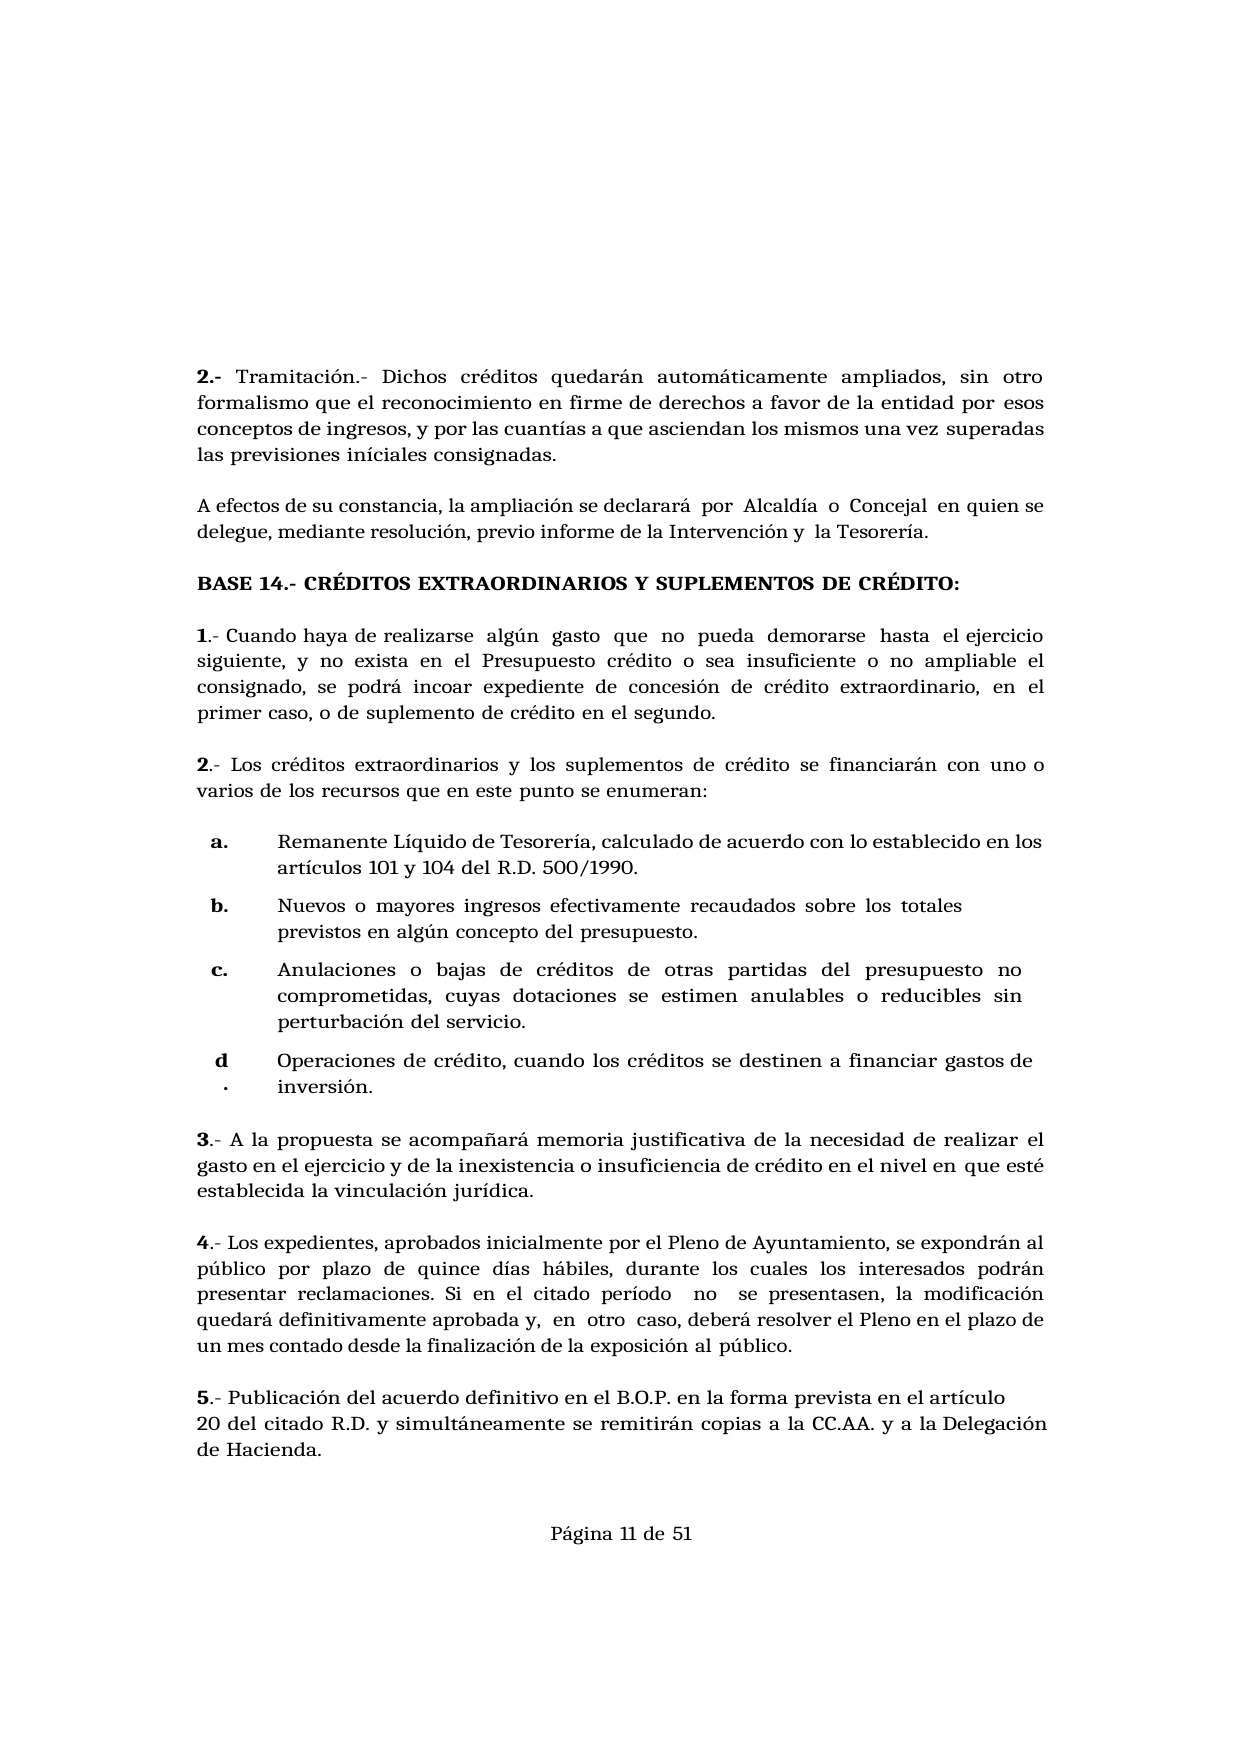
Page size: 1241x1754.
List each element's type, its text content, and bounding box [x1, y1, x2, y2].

text Página 11 de 51 [339, 1522, 902, 1545]
table_cell Operaciones de crédito, cuando los créditos se destinen a financiar gastos de inversión. [253, 1043, 1054, 1100]
table_cell Nuevos o mayores ingresos efectivamente recaudados sobre los totales previstos en algún concepto del presupuesto. [253, 888, 1054, 952]
table_cell Anulaciones o bajas de créditos de otras partidas del presupuesto no comprometidas, cuyas dotaciones se estimen anulables o reducibles sin perturbación del servicio. [253, 952, 1054, 1042]
table_cell b.­ [191, 888, 253, 952]
subtitle BASE 14.- CRÉDITOS EXTRAORDINARIOS Y SUPLEMENTOS DE CRÉDITO: [197, 572, 1076, 595]
text 20 del citado R.D. y simultáneamente se remitirán copias a la CC.AA. y a la Delegación de Hacienda. [197, 1413, 1076, 1461]
text A efectos de su constancia, la ampliación se declarará por Alcaldía o Concejal en quien se delegue, mediante resolución, previo informe de la Intervención y la Tesorería. [197, 495, 1044, 543]
text 3.- A la propuesta se acompañará memoria justificativa de la necesidad de realizar el gasto en el ejercicio y de la inexistencia o insuficiencia de crédito en el nivel en que esté establecida la vinculación jurídica. [197, 1128, 1044, 1203]
text 4.- Los expedientes, aprobados inicialmente por el Pleno de Ayuntamiento, se expondrán al público por plazo de quince días hábiles, durante los cuales los interesados podrán presentar reclamaciones. Si en el citado período no se presentasen, la modificación quedará definitivamente aprobada y, en otro caso, deberá resolver el Pleno en el plazo de un mes contado desde la finalización de la exposición al público. [197, 1232, 1044, 1357]
text 2.- Tramitación.- Dichos créditos quedarán automáticamente ampliados, sin otro formalismo que el reconocimiento en firme de derechos a favor de la entidad por esos conceptos de ingresos, y por las cuantías a que asciendan los mismos una vez superadas las previsiones iníciales consignadas. [197, 366, 1044, 466]
table_header a.­ [191, 830, 253, 887]
table_header Remanente Líquido de Tesorería, calculado de acuerdo con lo establecido en los artículos 101 y 104 del R.D. 500/1990. [253, 830, 1054, 887]
text 1.- Cuando haya de realizarse algún gasto que no pueda demorarse hasta el ejercicio siguiente, y no exista en el Presupuesto crédito o sea insuficiente o no ampliable el consignado, se podrá incoar expediente de concesión de crédito extraordinario, en el primer caso, o de suplemento de crédito en el segundo. [197, 624, 1044, 724]
table_cell c.­ [191, 952, 253, 1042]
text 5.- Publicación del acuerdo definitivo en el B.O.P. en la forma prevista en el artículo [197, 1386, 1076, 1409]
text 2.- Los créditos extraordinarios y los suplementos de crédito se financiarán con uno o varios de los recursos que en este punto se enumeran: [197, 753, 1044, 802]
table_cell d.­ [191, 1043, 253, 1100]
